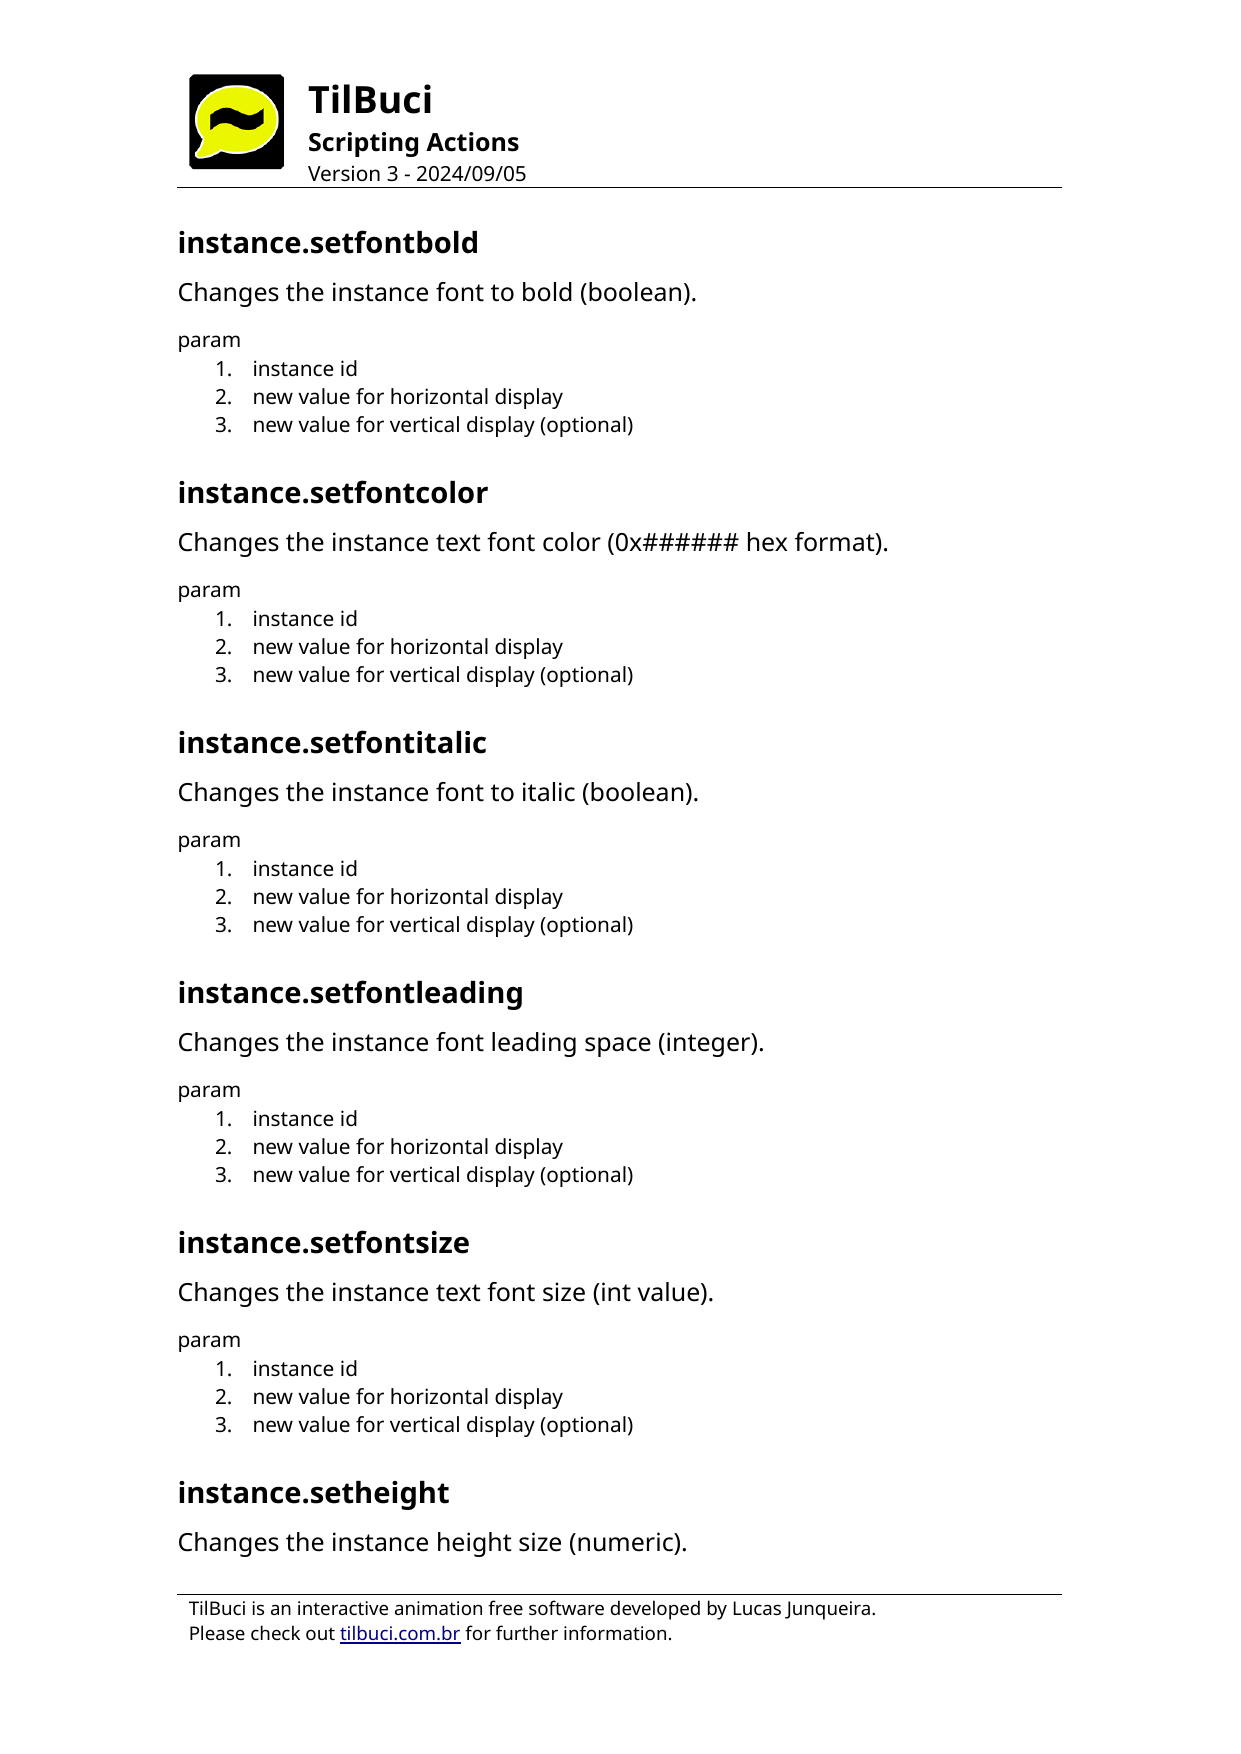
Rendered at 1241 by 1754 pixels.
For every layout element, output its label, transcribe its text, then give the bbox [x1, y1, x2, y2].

list new value for horizontal display [215, 382, 1063, 411]
subtitle instance.setfontsize [177, 1222, 1063, 1262]
text Changes the instance font to italic (boolean). [177, 774, 1063, 809]
list param [177, 825, 1063, 854]
list param [177, 575, 1063, 604]
list new value for horizontal display [215, 1132, 1063, 1161]
list instance id [215, 1104, 1063, 1132]
text Changes the instance font leading space (integer). [177, 1024, 1063, 1059]
list instance id [215, 604, 1063, 632]
text Changes the instance height size (numeric). [177, 1524, 1063, 1559]
list new value for vertical display (optional) [215, 661, 1063, 689]
list new value for vertical display (optional) [215, 411, 1063, 439]
list new value for vertical display (optional) [215, 1161, 1063, 1189]
list new value for horizontal display [215, 1382, 1063, 1411]
list param [177, 1325, 1063, 1354]
text Changes the instance font to bold (boolean). [177, 274, 1063, 309]
subtitle instance.setfontcolor [177, 472, 1063, 512]
list instance id [215, 854, 1063, 882]
list new value for vertical display (optional) [215, 1411, 1063, 1439]
subtitle instance.setheight [177, 1472, 1063, 1512]
list instance id [215, 354, 1063, 382]
subtitle instance.setfontbold [177, 222, 1063, 262]
list new value for horizontal display [215, 882, 1063, 911]
list new value for vertical display (optional) [215, 911, 1063, 939]
text Changes the instance text font size (int value). [177, 1274, 1063, 1309]
subtitle instance.setfontitalic [177, 722, 1063, 762]
list instance id [215, 1354, 1063, 1382]
text Changes the instance text font color (0x###### hex format). [177, 524, 1063, 559]
list param [177, 1075, 1063, 1104]
subtitle instance.setfontleading [177, 972, 1063, 1012]
list param [177, 325, 1063, 354]
list new value for horizontal display [215, 632, 1063, 661]
